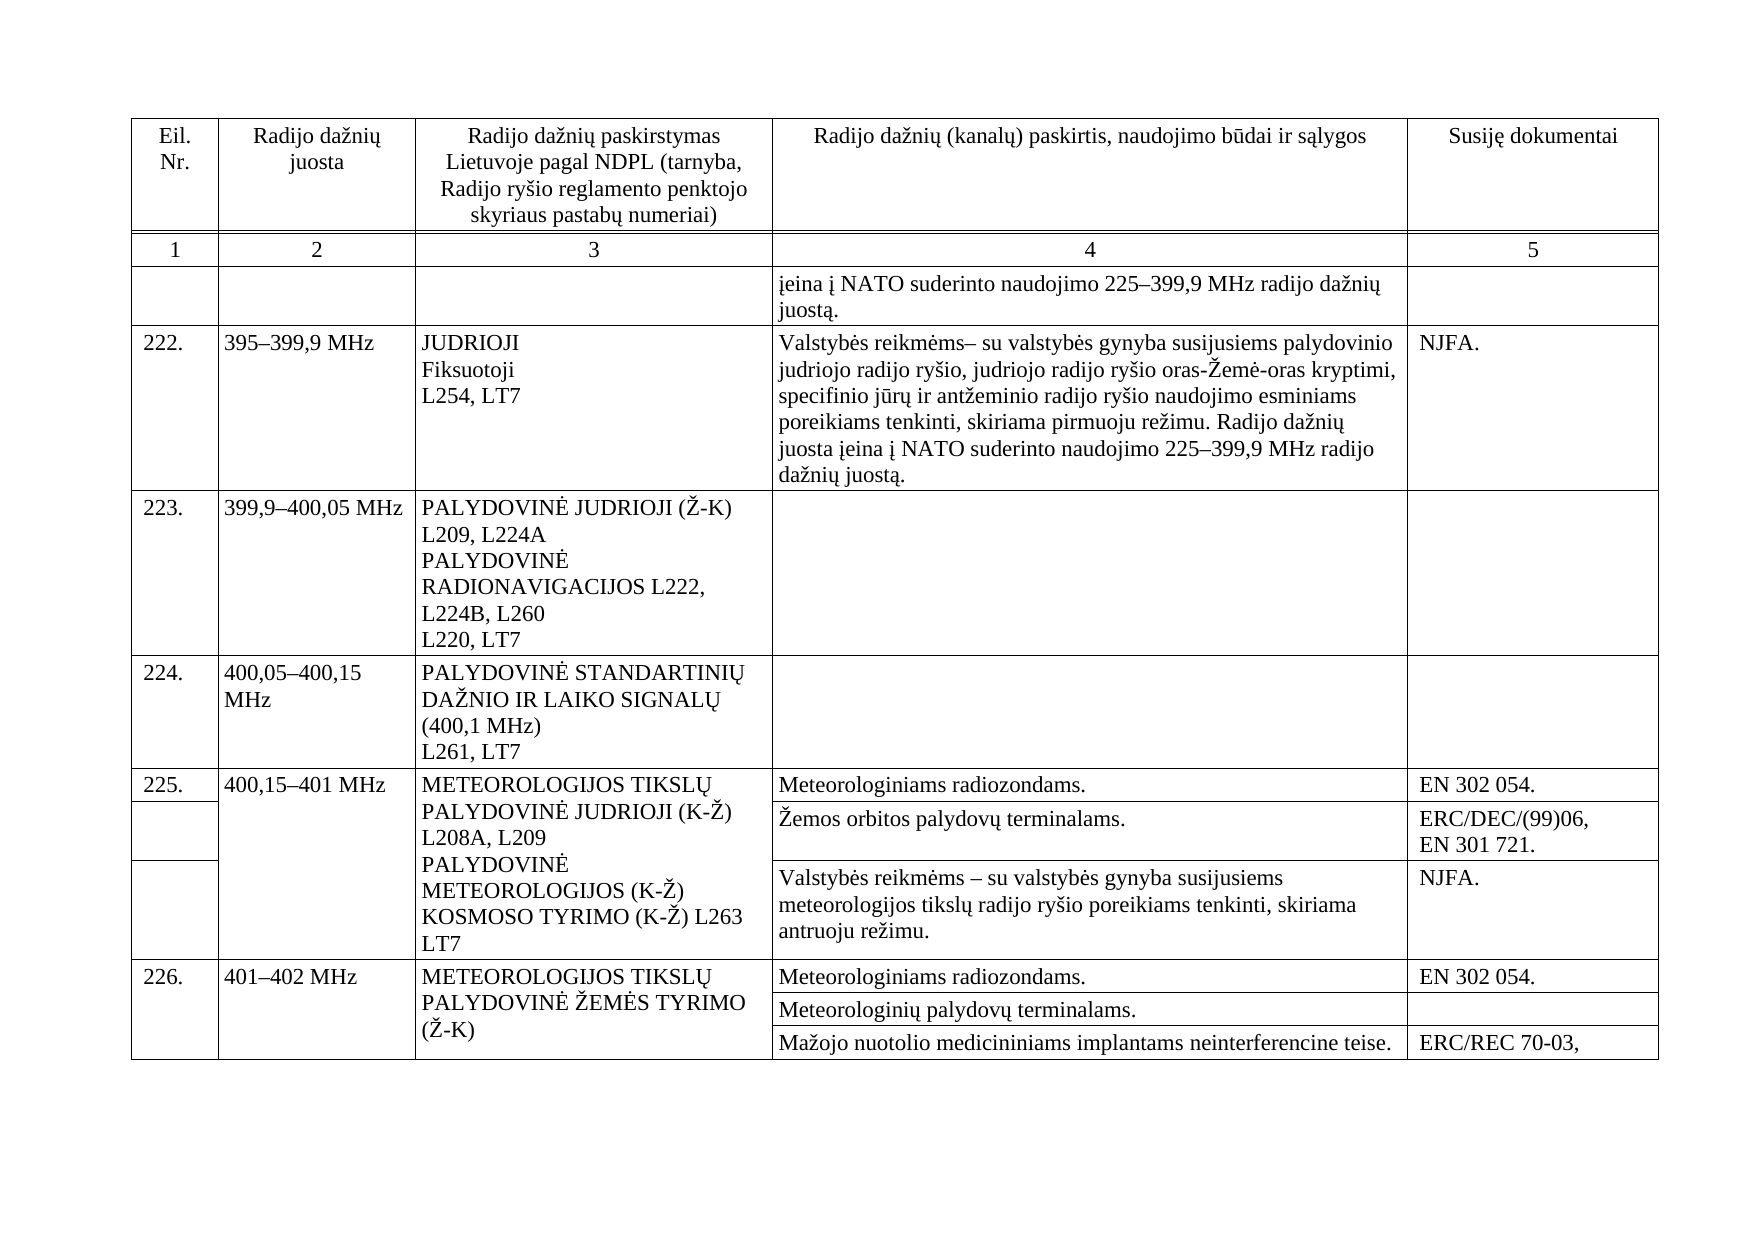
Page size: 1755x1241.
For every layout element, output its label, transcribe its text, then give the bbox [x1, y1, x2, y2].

table_cell METEOROLOGIJOS TIKSLŲ PALYDOVINĖ JUDRIOJI (K-Ž) L208A, L209 PALYDOVINĖ METEOROLOGIJOS (K-Ž) KOSMOSO TYRIMO (K-Ž) L263 LT7 [416, 769, 772, 959]
table_cell 3 [416, 234, 772, 266]
table_cell Meteorologinių palydovų terminalams. [773, 993, 1407, 1025]
table_cell 5 [1408, 234, 1658, 266]
table_cell 1 [132, 234, 218, 266]
table_cell [1408, 491, 1658, 655]
table_cell [773, 491, 1407, 655]
table_cell EN 302 054. [1408, 769, 1658, 801]
table_cell Meteorologiniams radiozondams. [773, 769, 1407, 801]
table_cell ERC/REC 70-03, [1408, 1026, 1658, 1059]
table_cell Valstybės reikmėms– su valstybės gynyba susijusiems palydovinio judriojo radijo ryšio, judriojo radijo ryšio oras-Žemė-oras kryptimi, specifinio jūrų ir antžeminio radijo ryšio naudojimo esminiams poreikiams tenkinti, skiriama pirmuoju režimu. Radijo dažnių juosta įeina į NATO suderinto naudojimo 225–399,9 MHz radijo dažnių juostą. [773, 326, 1407, 490]
table_cell 4 [773, 234, 1407, 266]
table_cell NJFA. [1408, 861, 1658, 959]
table_cell 2 [219, 234, 415, 266]
table_cell [773, 656, 1407, 768]
table_header Eil. Nr. [132, 119, 218, 230]
table_cell 223. [132, 491, 218, 655]
table_cell Mažojo nuotolio medicininiams implantams neinterferencine teise. [773, 1026, 1407, 1059]
table_cell [416, 267, 772, 325]
table_cell Meteorologiniams radiozondams. [773, 960, 1407, 992]
table_cell PALYDOVINĖ JUDRIOJI (Ž-K) L209, L224A PALYDOVINĖ RADIONAVIGACIJOS L222, L224B, L260 L220, LT7 [416, 491, 772, 655]
table_cell įeina į NATO suderinto naudojimo 225–399,9 MHz radijo dažnių juostą. [773, 267, 1407, 325]
table_cell 225. [132, 769, 218, 801]
table_cell ERC/DEC/(99)06, EN 301 721. [1408, 802, 1658, 860]
table_cell 222. [132, 326, 218, 490]
table_cell [132, 861, 218, 959]
table_cell [1408, 267, 1658, 325]
table_header Radijo dažnių paskirstymas Lietuvoje pagal NDPL (tarnyba, Radijo ryšio reglamento penktojo skyriaus pastabų numeriai) [416, 119, 772, 230]
table_cell METEOROLOGIJOS TIKSLŲ PALYDOVINĖ ŽEMĖS TYRIMO (Ž-K) [416, 960, 772, 1059]
table_cell [1408, 656, 1658, 768]
table_cell 399,9–400,05 MHz [219, 491, 415, 655]
table_cell 400,15–401 MHz [219, 769, 415, 959]
table_cell 395–399,9 MHz [219, 326, 415, 490]
table_cell EN 302 054. [1408, 960, 1658, 992]
table_header Radijo dažnių (kanalų) paskirtis, naudojimo būdai ir sąlygos [773, 119, 1407, 230]
table_cell [132, 267, 218, 325]
table_cell [219, 267, 415, 325]
table_cell 401–402 MHz [219, 960, 415, 1059]
table_header Radijo dažnių juosta [219, 119, 415, 230]
table_header Susiję dokumentai [1408, 119, 1658, 230]
table_cell Valstybės reikmėms – su valstybės gynyba susijusiems meteorologijos tikslų radijo ryšio poreikiams tenkinti, skiriama antruoju režimu. [773, 861, 1407, 959]
table_cell 226. [132, 960, 218, 1059]
table_cell [1408, 993, 1658, 1025]
table_cell [132, 802, 218, 860]
table_cell 224. [132, 656, 218, 768]
table_cell Žemos orbitos palydovų terminalams. [773, 802, 1407, 860]
table_cell 400,05–400,15 MHz [219, 656, 415, 768]
table_cell NJFA. [1408, 326, 1658, 490]
table_cell JUDRIOJI Fiksuotoji L254, LT7 [416, 326, 772, 490]
table_cell PALYDOVINĖ STANDARTINIŲ DAŽNIO IR LAIKO SIGNALŲ (400,1 MHz) L261, LT7 [416, 656, 772, 768]
